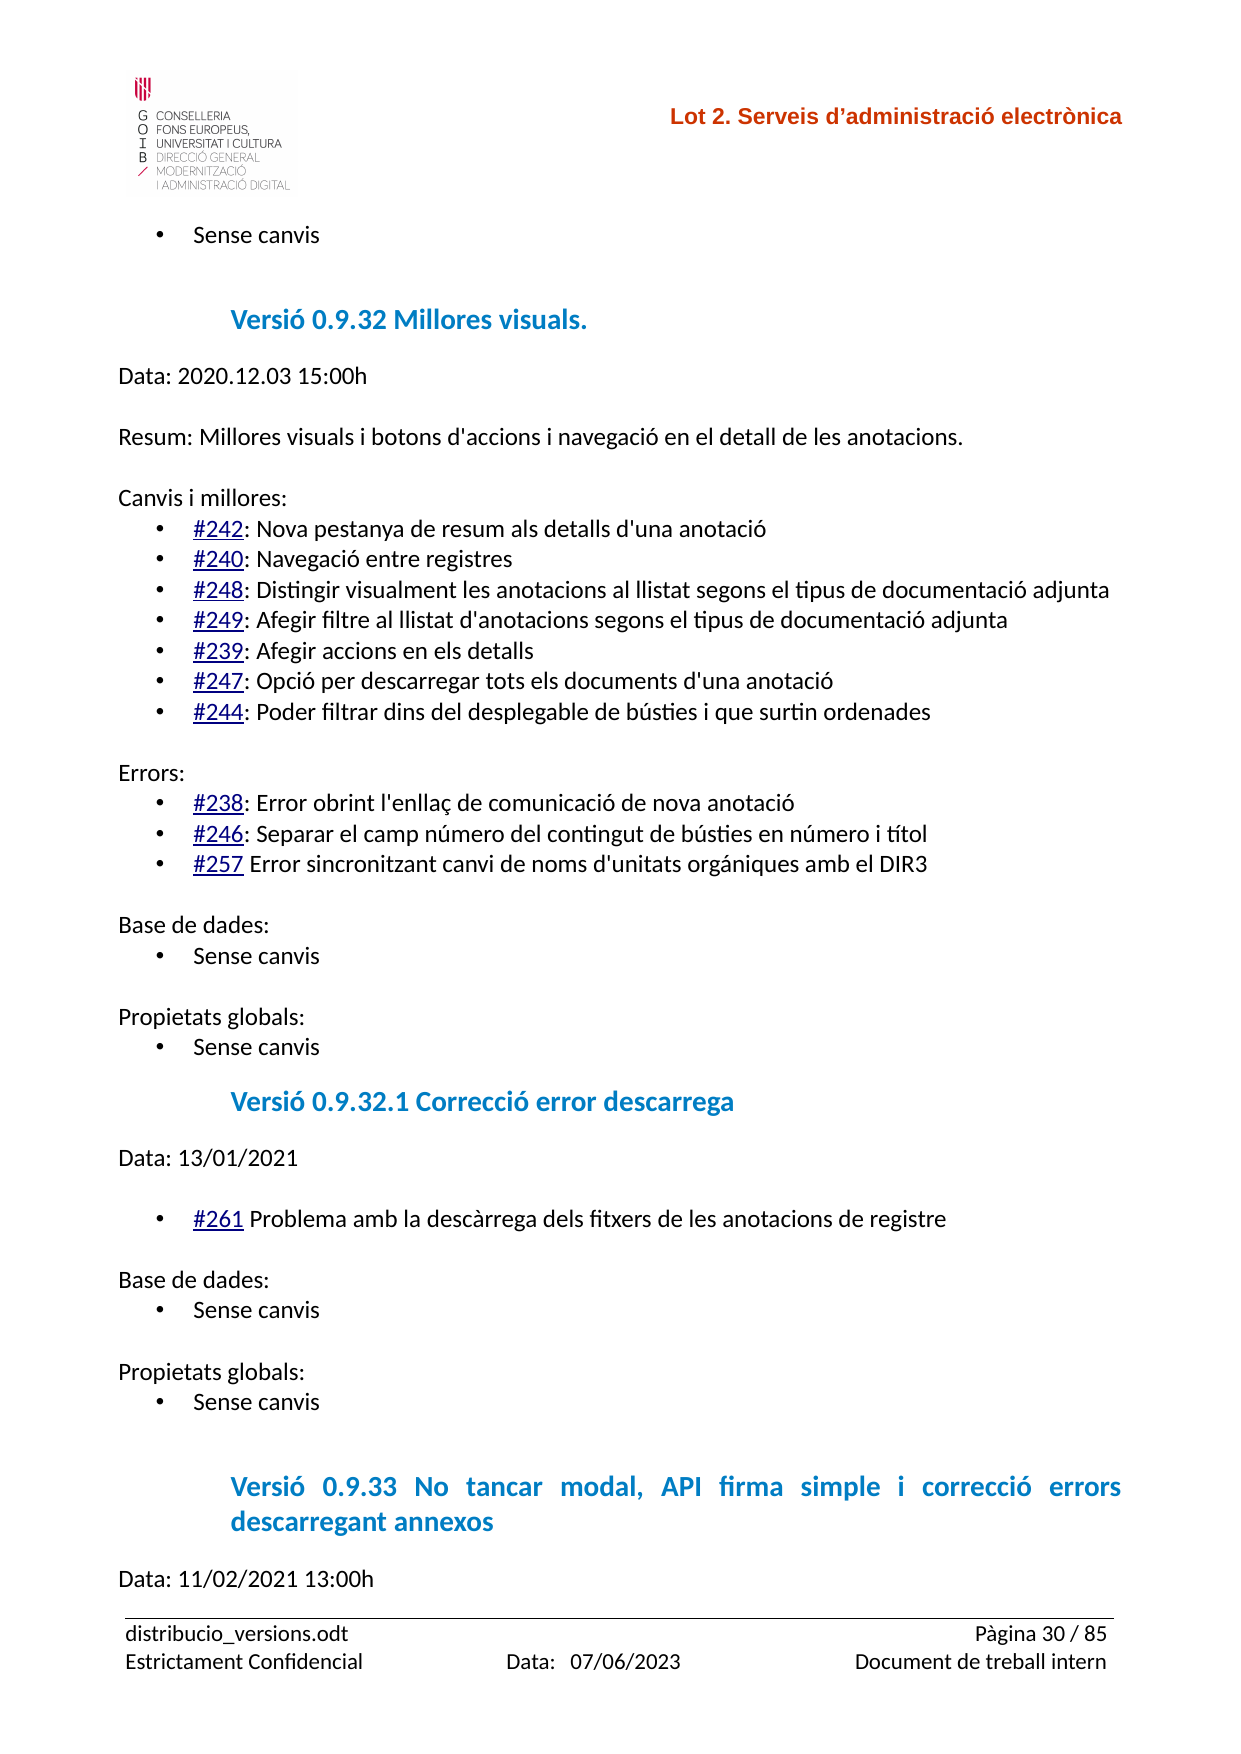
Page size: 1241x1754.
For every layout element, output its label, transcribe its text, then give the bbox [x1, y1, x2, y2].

list Sense canvis [156, 940, 1122, 971]
picture [126, 70, 299, 197]
text Data: 2020.12.03 15:00h [118, 360, 1122, 391]
text Data: 11/02/2021 13:00h [118, 1563, 1122, 1593]
text Errors: [118, 757, 1122, 787]
list Sense canvis [156, 1032, 1122, 1062]
list #238: Error obrint l'enllaç de comunicació de nova anotació [156, 787, 1122, 818]
text Resum: Millores visuals i botons d'accions i navegació en el detall de les anotacions. [118, 421, 1122, 452]
text Propietats globals: [118, 1001, 1122, 1032]
list #249: Afegir filtre al llistat d'anotacions segons el tipus de documentació adjunta [156, 604, 1122, 635]
list #248: Distingir visualment les anotacions al llistat segons el tipus de documentació adjunta [156, 574, 1122, 604]
list #257 Error sincronitzant canvi de noms d'unitats orgániques amb el DIR3 [156, 848, 1122, 879]
text Canvis i millores: [118, 482, 1122, 513]
list #246: Separar el camp número del contingut de bústies en número i títol [156, 818, 1122, 848]
text Base de dades: [118, 1264, 1122, 1294]
list #261 Problema amb la descàrrega dels fitxers de les anotacions de registre [156, 1203, 1122, 1233]
list Sense canvis [156, 219, 1122, 250]
subtitle Versió 0.9.32 Millores visuals. [153, 301, 1122, 336]
subtitle Versió 0.9.33 No tancar modal, API firma simple i correcció errors descarregant annexos [153, 1468, 1122, 1539]
subtitle Versió 0.9.32.1 Correcció error descarrega [153, 1083, 1122, 1118]
list Sense canvis [156, 1386, 1122, 1417]
list #247: Opció per descarregar tots els documents d'una anotació [156, 665, 1122, 696]
list #242: Nova pestanya de resum als detalls d'una anotació [156, 513, 1122, 543]
list #244: Poder filtrar dins del desplegable de bústies i que surtin ordenades [156, 696, 1122, 726]
list #239: Afegir accions en els detalls [156, 635, 1122, 665]
text Base de dades: [118, 909, 1122, 940]
list Sense canvis [156, 1294, 1122, 1325]
list #240: Navegació entre registres [156, 543, 1122, 574]
text Propietats globals: [118, 1356, 1122, 1386]
text Data: 13/01/2021 [118, 1142, 1122, 1172]
